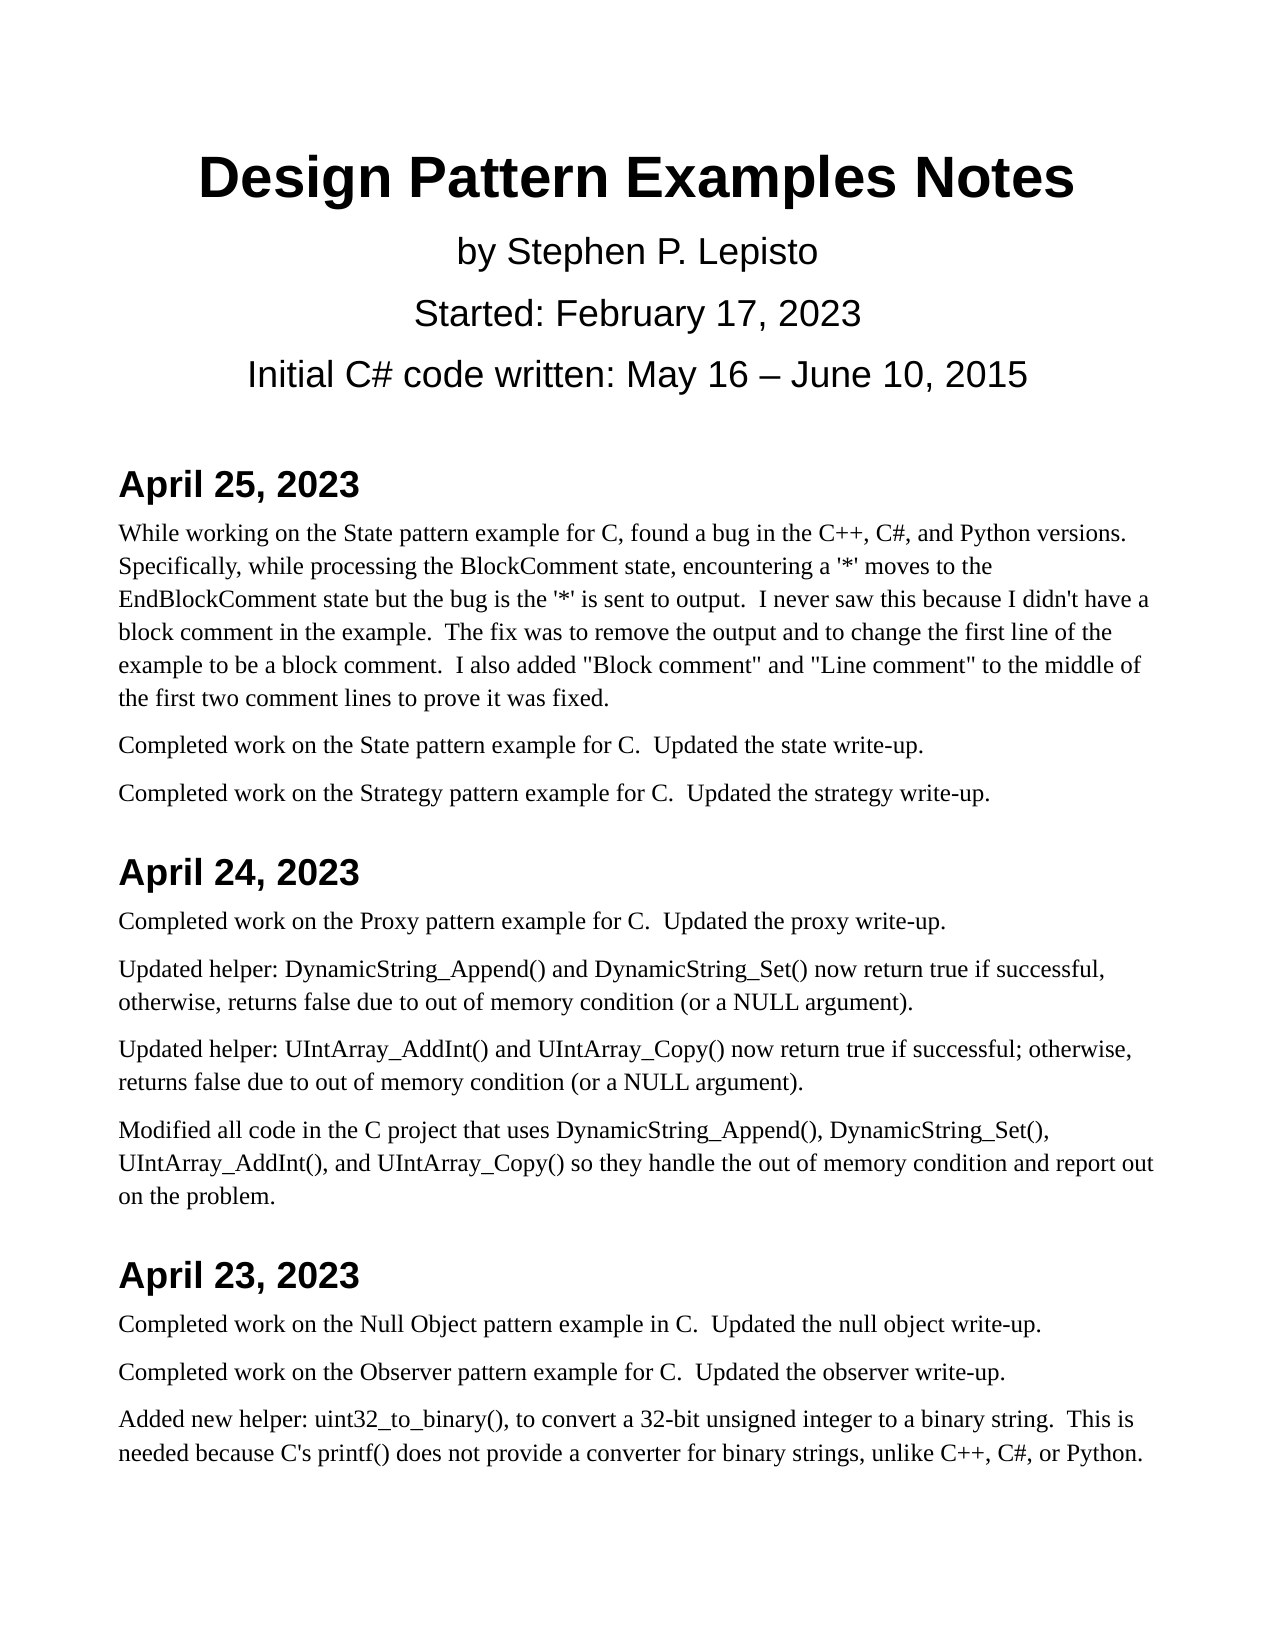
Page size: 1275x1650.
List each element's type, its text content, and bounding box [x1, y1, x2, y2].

text While working on the State pattern example for C, found a bug in the C++, C#, and Python versions. Specifically, while processing the BlockComment state, encountering a '*' moves to the EndBlockComment state but the bug is the '*' is sent to output. I never saw this because I didn't have a block comment in the example. The fix was to remove the output and to change the first line of the example to be a block comment. I also added "Block comment" and "Line comment" to the middle of the first two comment lines to prove it was fixed. [118, 518, 1157, 712]
text Completed work on the Null Object pattern example in C. Updated the null object write-up. [118, 1309, 1157, 1338]
subtitle April 24, 2023 [118, 851, 1157, 894]
text Completed work on the State pattern example for C. Updated the state write-up. [118, 730, 1157, 759]
text Updated helper: UIntArray_AddInt() and UIntArray_Copy() now return true if successful; otherwise, returns false due to out of memory condition (or a NULL argument). [118, 1034, 1157, 1096]
title Design Pattern Examples Notes [118, 143, 1157, 210]
subtitle April 25, 2023 [118, 462, 1157, 505]
text Completed work on the Strategy pattern example for C. Updated the strategy write-up. [118, 778, 1157, 807]
subtitle Started: February 17, 2023 [118, 291, 1157, 334]
subtitle Initial C# code written: May 16 – June 10, 2015 [118, 353, 1157, 396]
text Modified all code in the C project that uses DynamicString_Append(), DynamicString_Set(), UIntArray_AddInt(), and UIntArray_Copy() so they handle the out of memory condition and report out on the problem. [118, 1115, 1157, 1210]
text Updated helper: DynamicString_Append() and DynamicString_Set() now return true if successful, otherwise, returns false due to out of memory condition (or a NULL argument). [118, 954, 1157, 1016]
subtitle by Stephen P. Lepisto [118, 229, 1157, 272]
text Completed work on the Observer pattern example for C. Updated the observer write-up. [118, 1357, 1157, 1386]
subtitle April 23, 2023 [118, 1254, 1157, 1297]
text Completed work on the Proxy pattern example for C. Updated the proxy write-up. [118, 906, 1157, 935]
text Added new helper: uint32_to_binary(), to convert a 32-bit unsigned integer to a binary string. This is needed because C's printf() does not provide a converter for binary strings, unlike C++, C#, or Python. [118, 1404, 1157, 1466]
